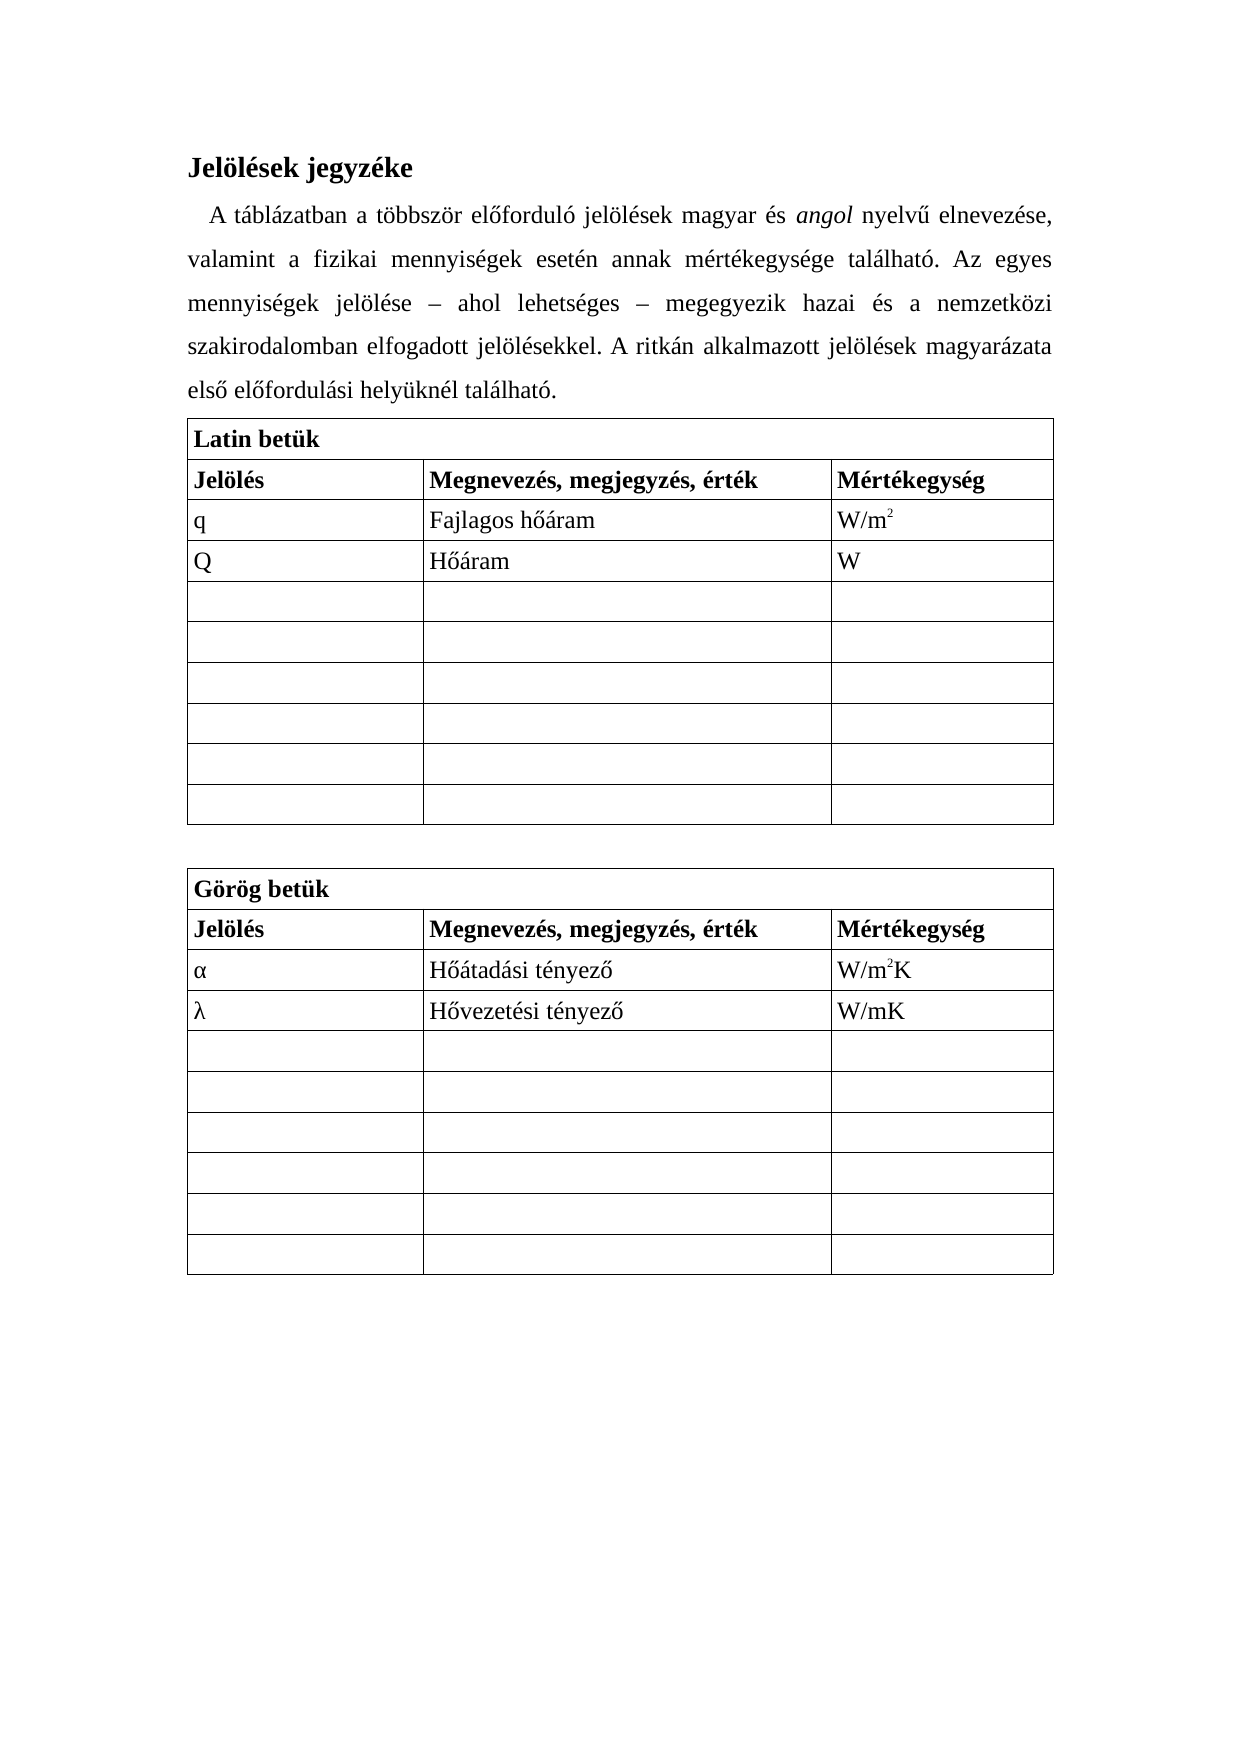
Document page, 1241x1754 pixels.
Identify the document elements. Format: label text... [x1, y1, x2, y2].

table_cell [832, 704, 1053, 743]
table_cell [424, 663, 831, 702]
table_cell [424, 1031, 831, 1071]
table_cell λ [188, 991, 423, 1030]
table_cell [424, 704, 831, 743]
table_cell [424, 785, 831, 824]
table_cell [424, 1113, 831, 1152]
table_cell [188, 1194, 423, 1233]
table_cell [832, 1072, 1053, 1112]
table_cell Mértékegység [832, 460, 1053, 499]
table_cell [832, 744, 1053, 784]
table_cell [832, 1113, 1053, 1152]
table_cell [424, 1153, 831, 1193]
table_cell Hőátadási tényező [424, 950, 831, 990]
table_cell q [188, 500, 423, 540]
table_cell [832, 663, 1053, 702]
table_cell W/m2 [832, 500, 1053, 540]
table_cell [188, 744, 423, 784]
table_cell Q [188, 541, 423, 581]
table_cell [188, 1235, 423, 1274]
table_cell [188, 785, 423, 824]
table_cell [188, 704, 423, 743]
table_cell [188, 622, 423, 662]
table_cell Megnevezés, megjegyzés, érték [424, 460, 831, 499]
table_cell Mértékegység [832, 910, 1053, 949]
table_cell [424, 1235, 831, 1274]
table_cell Jelölés [188, 910, 423, 949]
table_cell W/m2K [832, 950, 1053, 990]
table_cell [832, 622, 1053, 662]
table_cell [188, 663, 423, 702]
table_cell [188, 582, 423, 621]
table_cell Hőáram [424, 541, 831, 581]
table_cell [832, 1194, 1053, 1233]
table_cell α [188, 950, 423, 990]
table_cell [188, 1153, 423, 1193]
table_header Latin betük [188, 419, 1053, 459]
table_cell [832, 1235, 1053, 1274]
table_cell [424, 1194, 831, 1233]
table_cell [832, 582, 1053, 621]
table_cell Jelölés [188, 460, 423, 499]
text A táblázatban a többször előforduló jelölések magyar és angol nyelvű elnevezése, valamint a fizikai mennyiségek esetén annak mértékegysége található. Az egyes mennyiségek jelölése – ahol lehetséges – megegyezik hazai és a nemzetközi szakirodalomban elfogadott jelölésekkel. A ritkán alkalmazott jelölések magyarázata első előfordulási helyüknél található. [187, 200, 1053, 403]
table_cell [188, 1031, 423, 1071]
table_cell [832, 1153, 1053, 1193]
table_cell [424, 1072, 831, 1112]
table_cell Fajlagos hőáram [424, 500, 831, 540]
table_cell [832, 1031, 1053, 1071]
table_cell [424, 622, 831, 662]
table_header Görög betük [188, 869, 1053, 908]
table_cell [188, 1072, 423, 1112]
table_cell [424, 582, 831, 621]
table_cell W [832, 541, 1053, 581]
table_cell Megnevezés, megjegyzés, érték [424, 910, 831, 949]
table_cell W/mK [832, 991, 1053, 1030]
table_cell [188, 1113, 423, 1152]
table_cell [832, 785, 1053, 824]
table_cell [424, 744, 831, 784]
subtitle Jelölések jegyzéke [187, 150, 1053, 183]
table_cell Hővezetési tényező [424, 991, 831, 1030]
